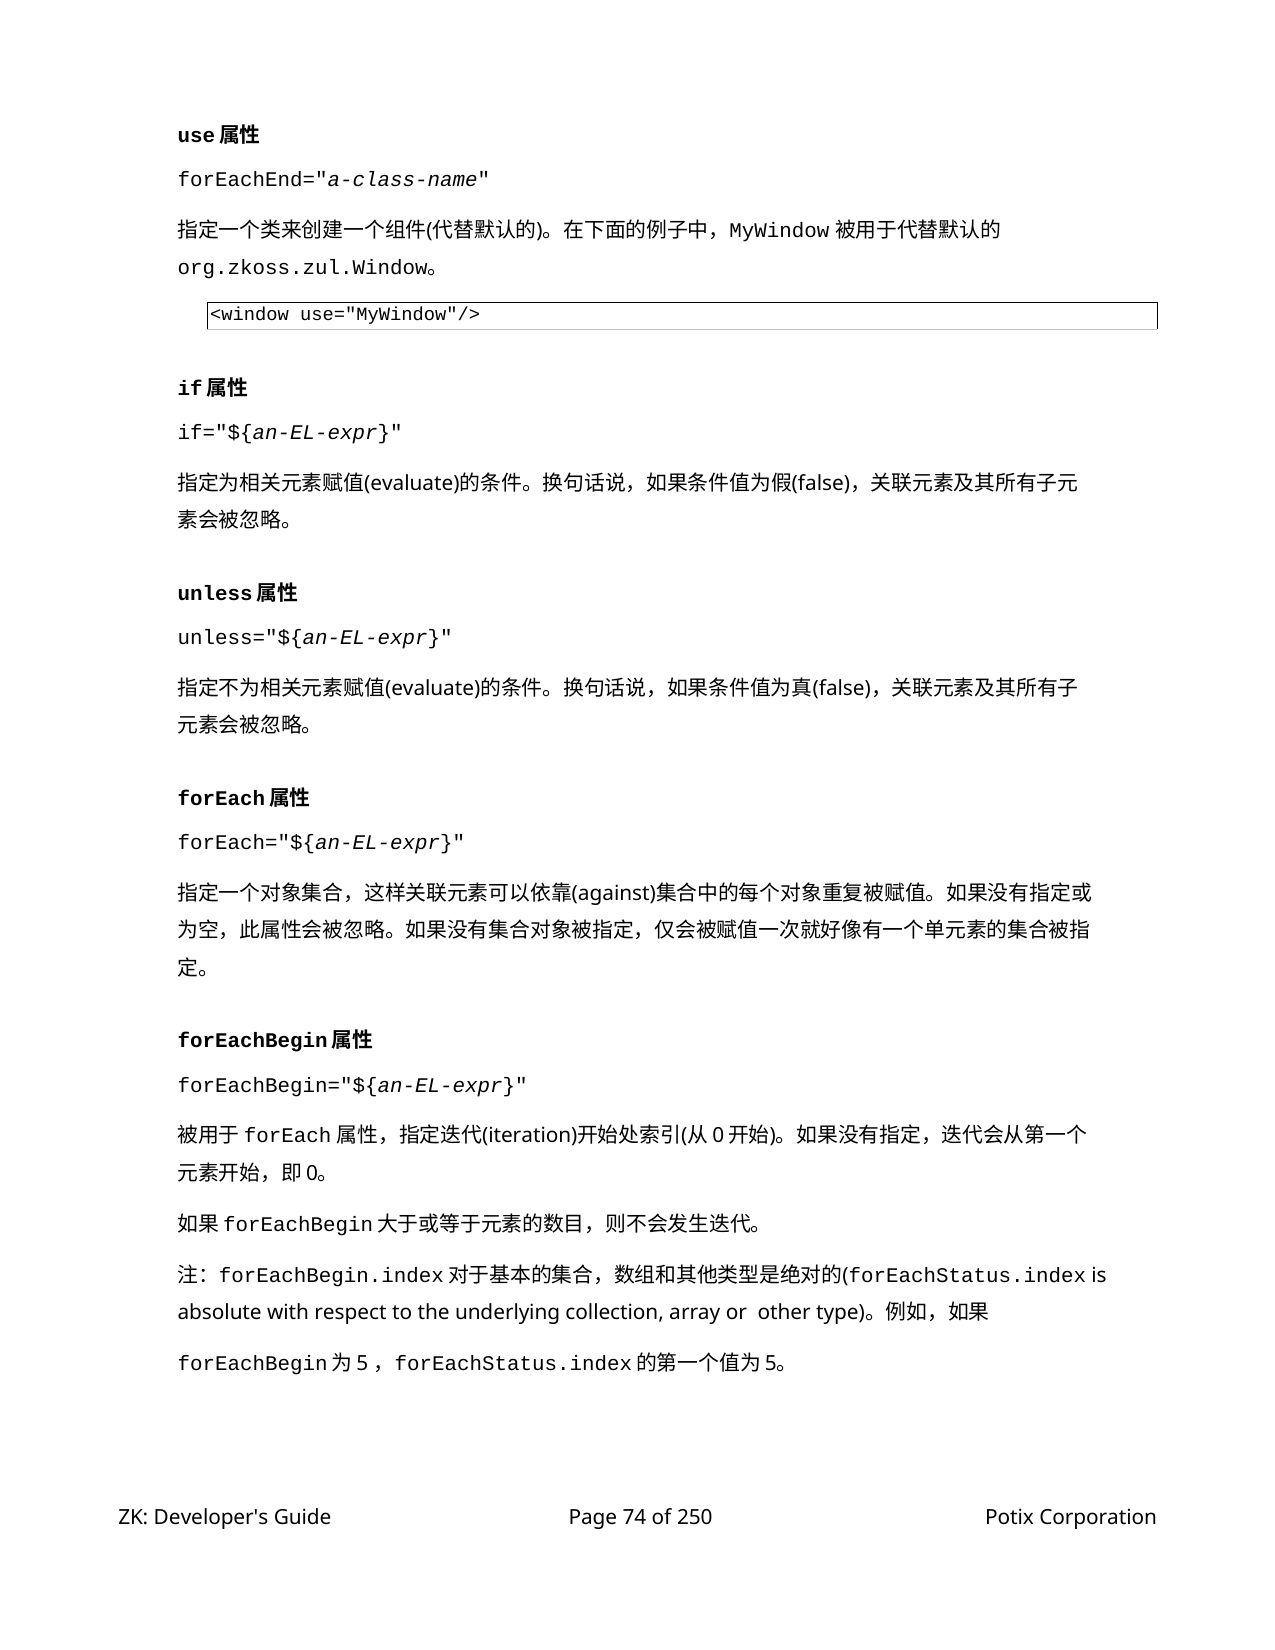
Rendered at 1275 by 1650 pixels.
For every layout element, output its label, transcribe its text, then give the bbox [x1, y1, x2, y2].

text 被用于forEach 属性，指定迭代(iteration)开始处索引(从0开始)。如果没有指定，迭代会从第一个 元素开始，即0。 [177, 1119, 1157, 1187]
text forEach="${an-EL-expr}" [177, 832, 1157, 856]
text forEachEnd="a-class-name" [177, 169, 1157, 192]
text 指定不为相关元素赋值(evaluate)的条件。换句话说，如果条件值为真(false)，关联元素及其所有子 元素会被忽略。 [177, 671, 1157, 739]
subtitle if属性 [177, 371, 1157, 402]
text 指定为相关元素赋值(evaluate)的条件。换句话说，如果条件值为假(false)，关联元素及其所有子元 素会被忽略。 [177, 466, 1157, 534]
text forEachBegin为5 ，forEachStatus.index的第一个值为5。 [177, 1346, 1157, 1377]
text 注：forEachBegin.index对于基本的集合，数组和其他类型是绝对的(forEachStatus.index is absolute with respect to the underlying collection, array or other type)。例如，如果 [177, 1258, 1157, 1326]
subtitle forEach属性 [177, 781, 1157, 812]
text 如果forEachBegin大于或等于元素的数目，则不会发生迭代。 [177, 1207, 1157, 1237]
text <window use="MyWindow"/> [208, 303, 1157, 329]
text 指定一个类来创建一个组件(代替默认的)。在下面的例子中，MyWindow 被用于代替默认的 org.zkoss.zul.Window。 [177, 213, 1157, 281]
text forEachBegin="${an-EL-expr}" [177, 1075, 1157, 1098]
text 指定一个对象集合，这样关联元素可以依靠(against)集合中的每个对象重复被赋值。如果没有指定或 为空，此属性会被忽略。如果没有集合对象被指定，仅会被赋值一次就好像有一个单元素的集合被指 定。 [177, 876, 1157, 981]
text unless="${an-EL-expr}" [177, 627, 1157, 651]
subtitle use属性 [177, 118, 1157, 148]
text if="${an-EL-expr}" [177, 422, 1157, 446]
subtitle unless属性 [177, 576, 1157, 607]
subtitle forEachBegin属性 [177, 1024, 1157, 1054]
